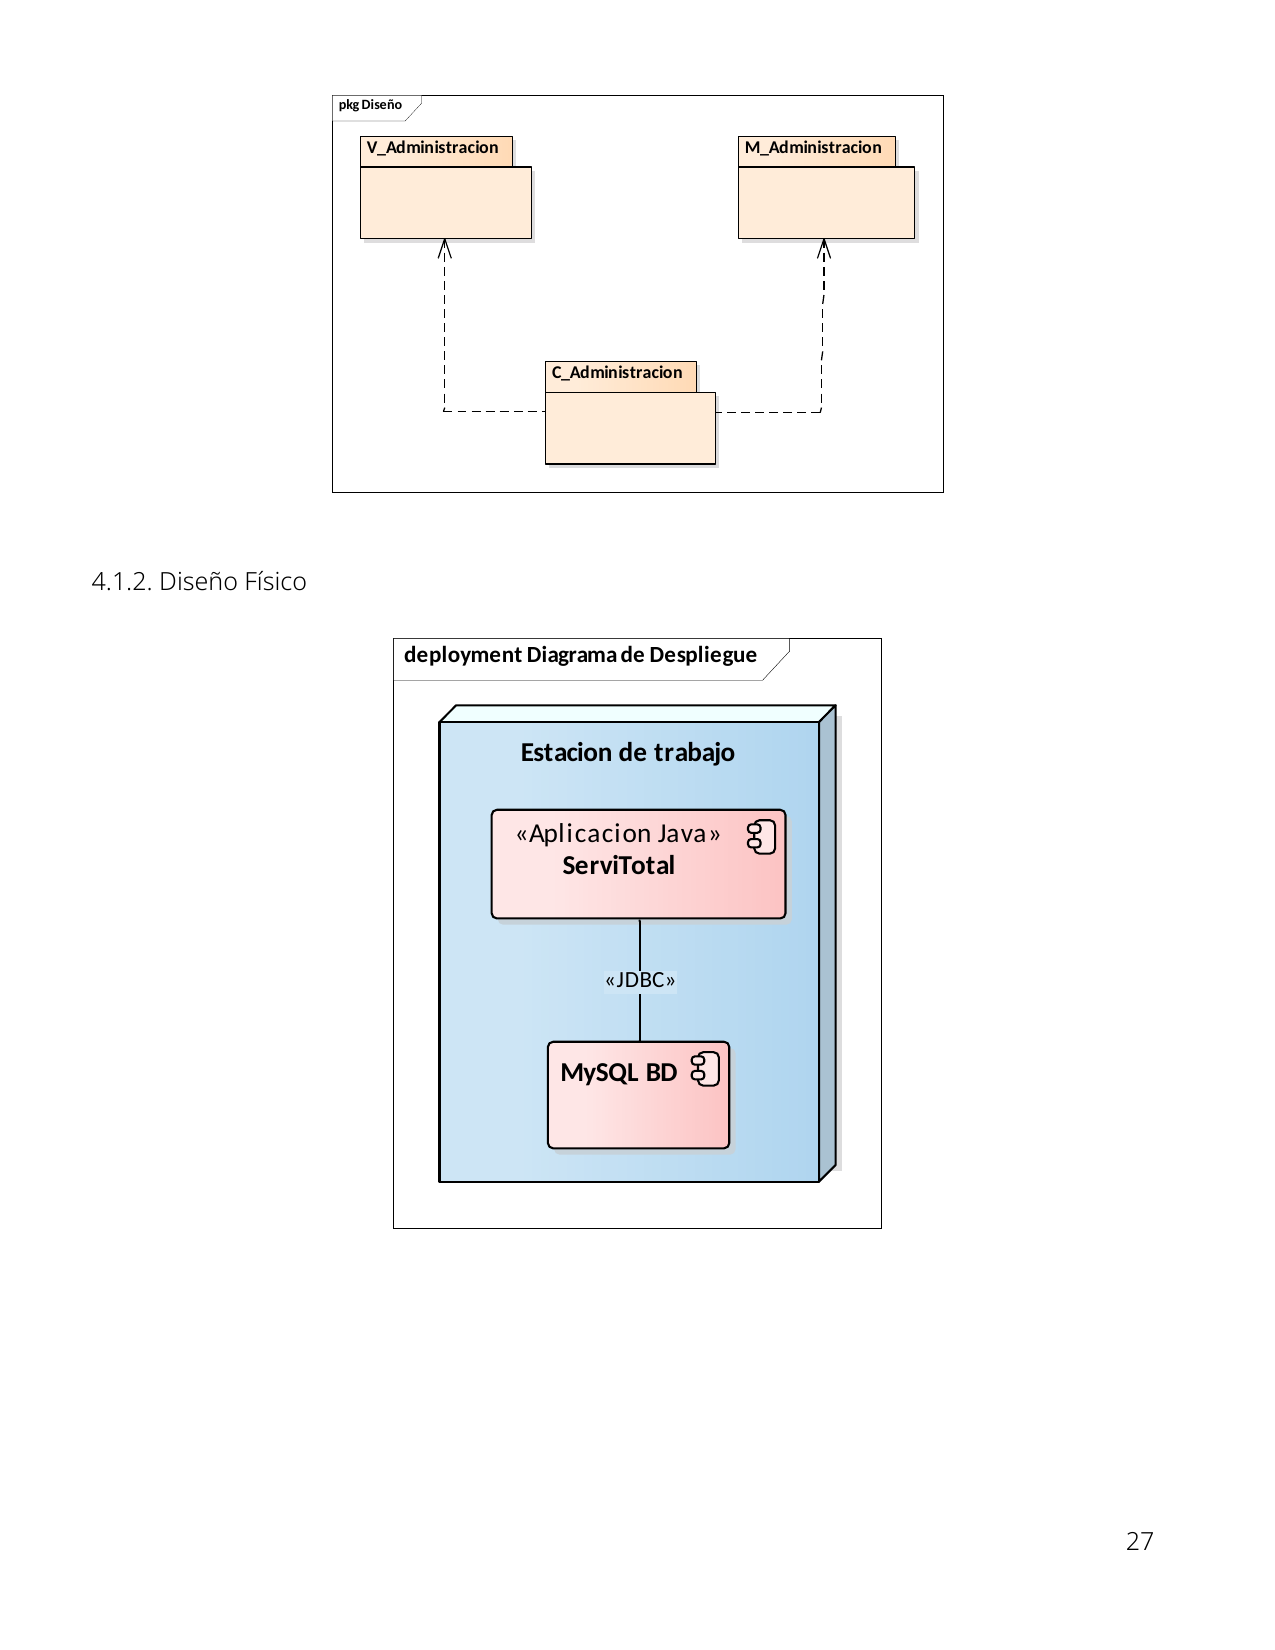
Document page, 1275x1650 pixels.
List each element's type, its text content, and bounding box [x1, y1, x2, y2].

text 4.1.2. Diseño Físico [91, 564, 1183, 598]
